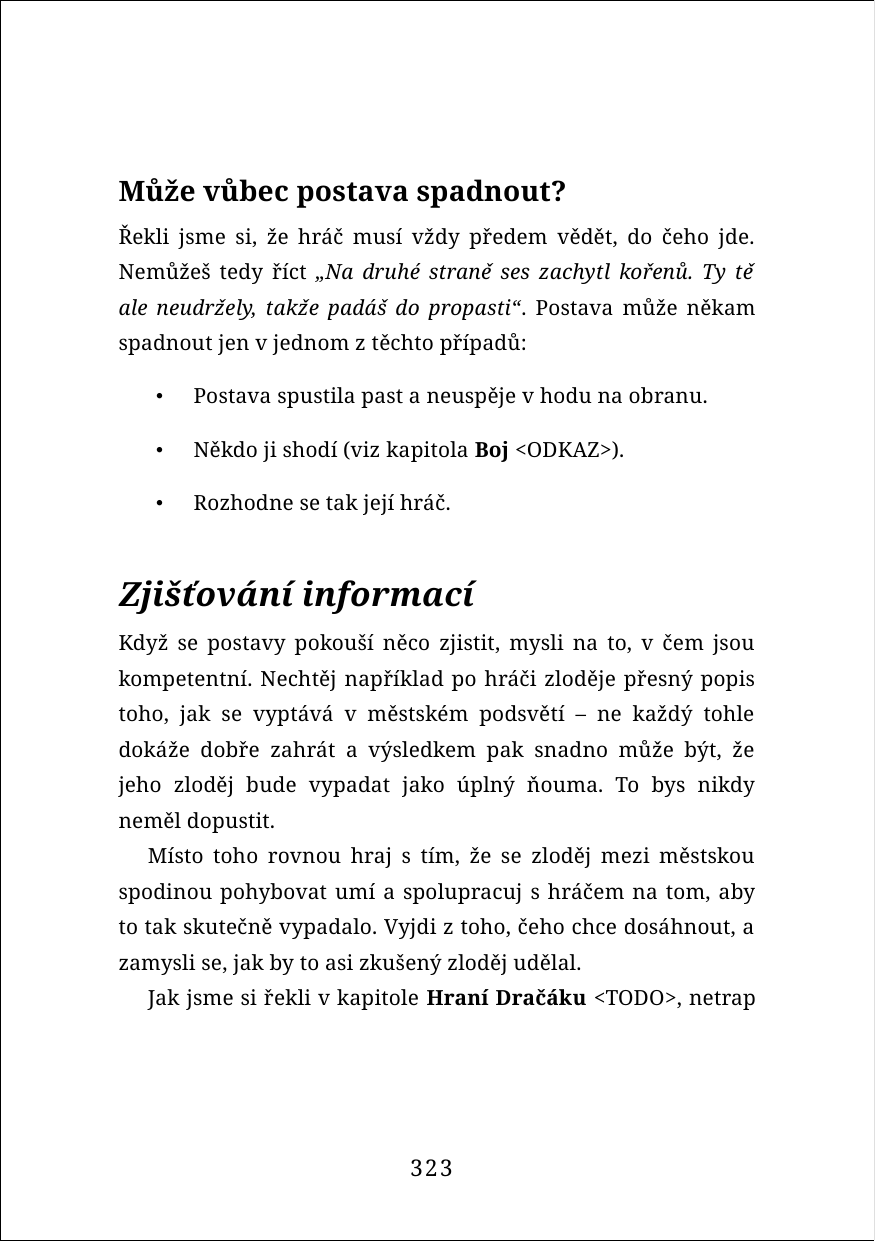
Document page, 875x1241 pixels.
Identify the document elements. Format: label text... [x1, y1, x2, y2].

list Někdo ji shodí (viz kapitola Boj <ODKAZ>). [156, 435, 756, 463]
list Postava spustila past a neuspěje v hodu na obranu. [156, 382, 756, 410]
subtitle Může vůbec postava spadnout? [118, 172, 756, 210]
list Rozhodne se tak její hráč. [156, 488, 756, 517]
subtitle Zjišťování informací [118, 571, 756, 616]
text Když se postavy pokouší něco zjistit, mysli na to, v čem jsou kompetentní. Nechtěj například po hráči zloděje přesný popis toho, jak se vyptává v městském podsvětí – ne každý tohle dokáže dobře zahrát a výsledkem pak snadno může být, že jeho zloděj bude vypadat jako úplný ňouma. To bys nikdy neměl dopustit. Místo toho rovnou hraj s tím, že se zloděj mezi městskou spodinou pohybovat umí a spolupracuj s hráčem na tom, aby to tak skutečně vypadalo. Vyjdi z toho, čeho chce dosáhnout, a zamysli se, jak by to asi zkušený zloděj udělal. Jak jsme si řekli v kapitole Hraní Dračáku <TODO>, netrap [118, 628, 756, 1012]
text Řekli jsme si, že hráč musí vždy předem vědět, do čeho jde. Nemůžeš tedy říct „Na druhé straně ses zachytl kořenů. Ty tě ale neudržely, takže padáš do propasti“. Postava může někam spadnout jen v jednom z těchto případů: [118, 222, 756, 357]
